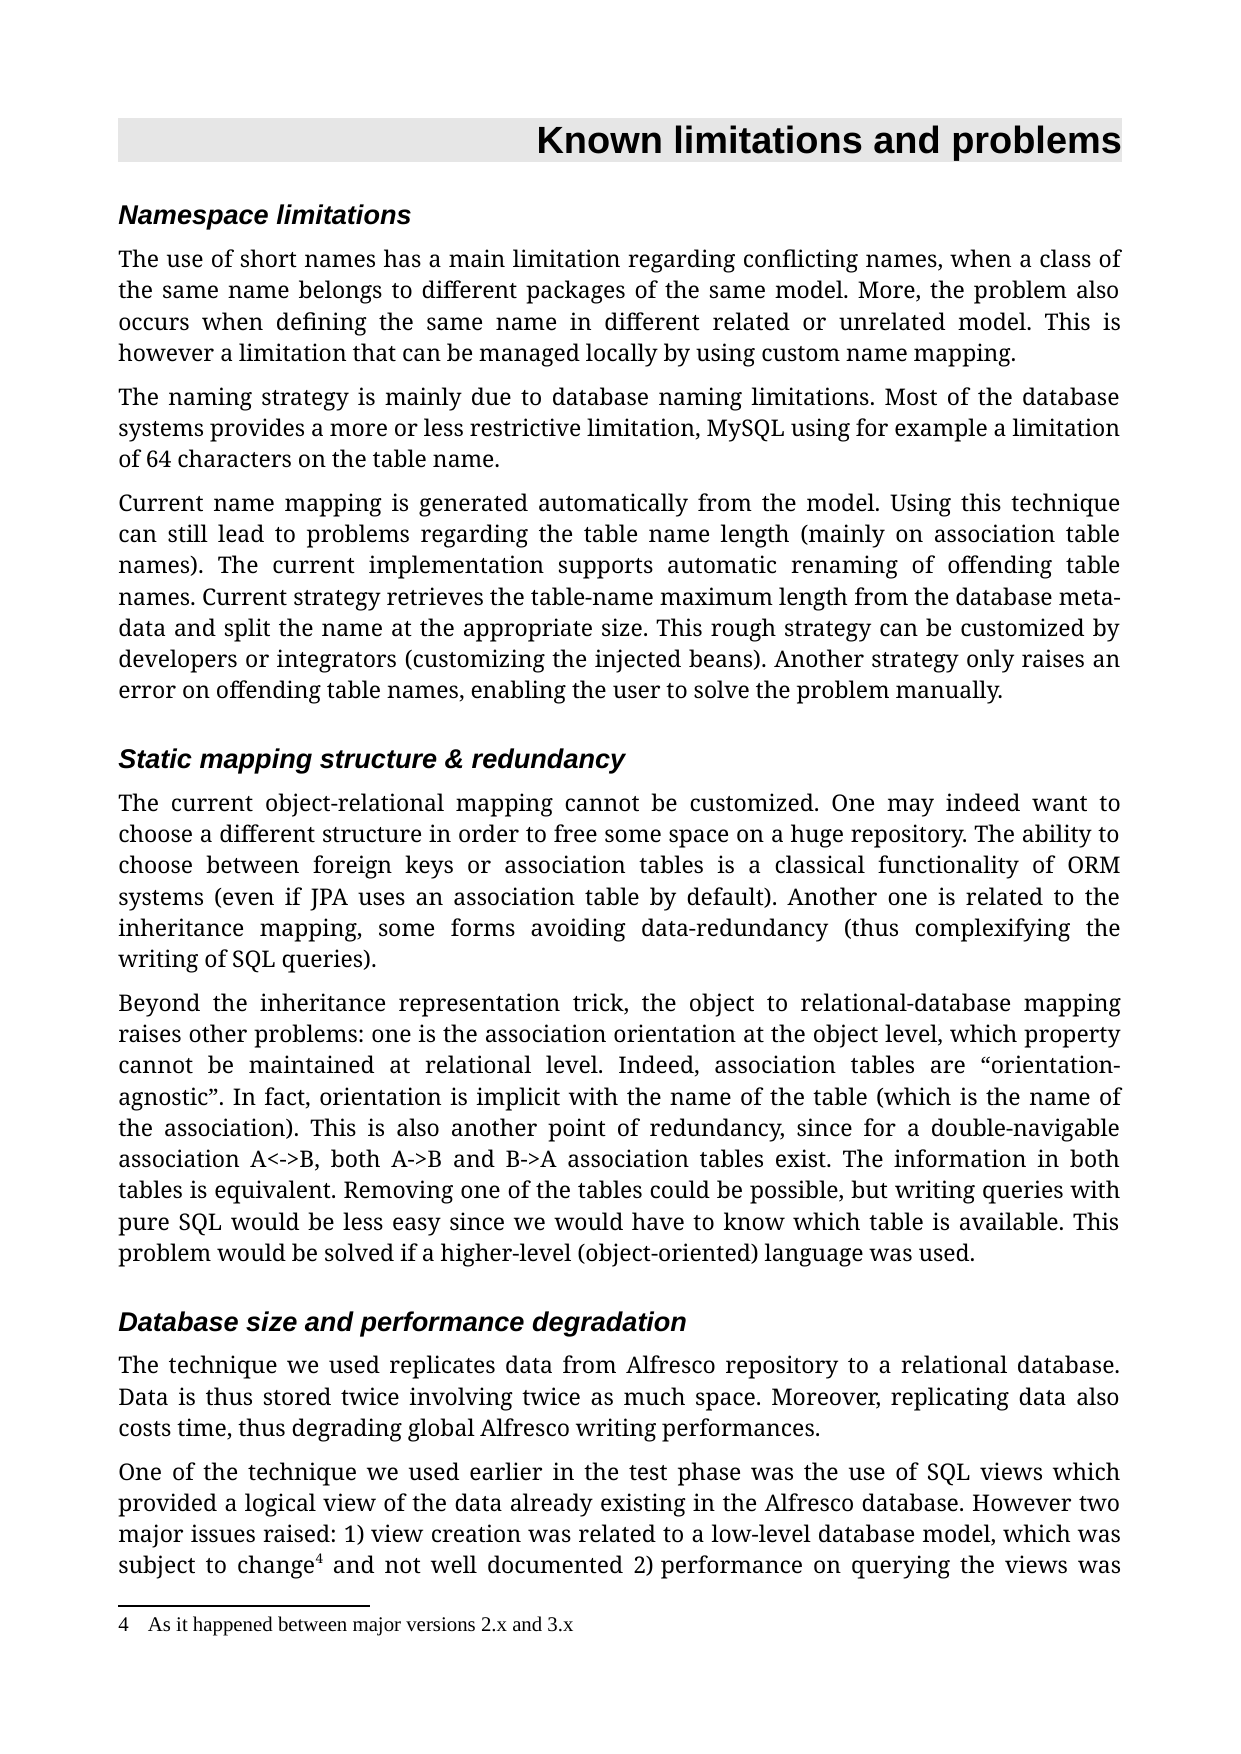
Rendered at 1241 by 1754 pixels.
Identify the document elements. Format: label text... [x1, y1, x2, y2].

subtitle Known limitations and problems [118, 118, 1122, 162]
text The use of short names has a main limitation regarding conflicting names, when a class of the same name belongs to different packages of the same model. More, the problem also occurs when defining the same name in different related or unrelated model. This is however a limitation that can be managed locally by using custom name mapping. [118, 243, 1122, 368]
text One of the technique we used earlier in the test phase was the use of SQL views which provided a logical view of the data already existing in the Alfresco database. However two major issues raised: 1) view creation was related to a low-level database model, which was subject to change and not well documented 2) performance on querying the views was [118, 1456, 1122, 1581]
subtitle Static mapping structure & redundancy [118, 743, 1122, 774]
text Beyond the inheritance representation trick, the object to relational-database mapping raises other problems: one is the association orientation at the object level, which property cannot be maintained at relational level. Indeed, association tables are “orientation-agnostic”. In fact, orientation is implicit with the name of the table (which is the name of the association). This is also another point of redundancy, since for a double-navigable association A<->B, both A->B and B->A association tables exist. The information in both tables is equivalent. Removing one of the tables could be possible, but writing queries with pure SQL would be less easy since we would have to know which table is available. This problem would be solved if a higher-level (object-oriented) language was used. [118, 987, 1122, 1268]
subtitle Namespace limitations [118, 199, 1122, 231]
text The technique we used replicates data from Alfresco repository to a relational database. Data is thus stored twice involving twice as much space. Moreover, replicating data also costs time, thus degrading global Alfresco writing performances. [118, 1349, 1122, 1443]
text The current object-relational mapping cannot be customized. One may indeed want to choose a different structure in order to free some space on a huge repository. The ability to choose between foreign keys or association tables is a classical functionality of ORM systems (even if JPA uses an association table by default). Another one is related to the inheritance mapping, some forms avoiding data-redundancy (thus complexifying the writing of SQL queries). [118, 787, 1122, 974]
text As it happened between major versions 2.x and 3.x [118, 1612, 1122, 1636]
text The naming strategy is mainly due to database naming limitations. Most of the database systems provides a more or less restrictive limitation, MySQL using for example a limitation of 64 characters on the table name. [118, 381, 1122, 474]
subtitle Database size and performance degradation [118, 1306, 1122, 1337]
text Current name mapping is generated automatically from the model. Using this technique can still lead to problems regarding the table name length (mainly on association table names). The current implementation supports automatic renaming of offending table names. Current strategy retrieves the table-name maximum length from the database meta-data and split the name at the appropriate size. This rough strategy can be customized by developers or integrators (customizing the injected beans). Another strategy only raises an error on offending table names, enabling the user to solve the problem manually. [118, 487, 1122, 706]
